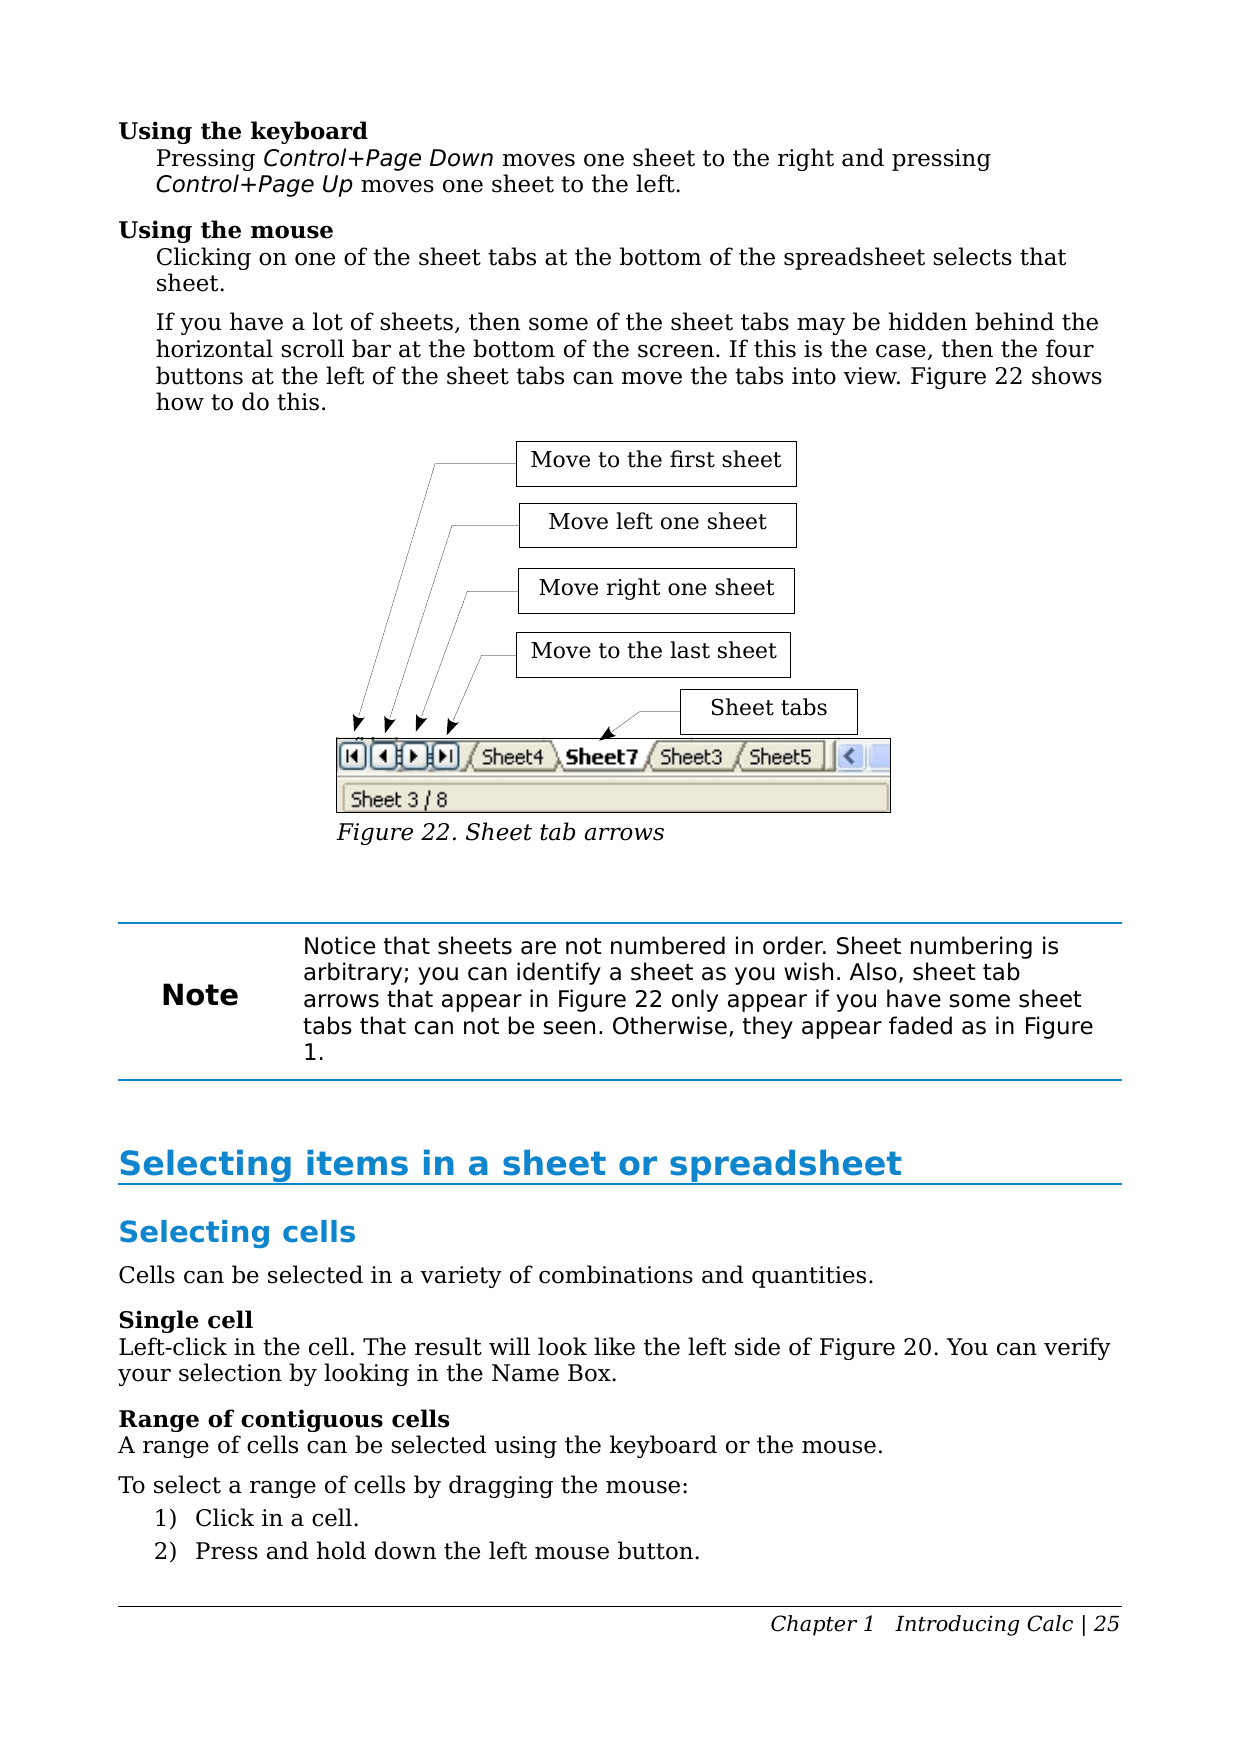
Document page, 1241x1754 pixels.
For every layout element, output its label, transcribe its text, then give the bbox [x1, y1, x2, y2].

text A range of cells can be selected using the keyboard or the mouse. [118, 1433, 1122, 1459]
text Using the keyboard [118, 118, 1122, 145]
text Pressing Control+Page Down moves one sheet to the right and pressing Control+Page Up moves one sheet to the left. [156, 145, 1122, 198]
table_header Notice that sheets are not numbered in order. Sheet numbering is arbitrary; you can identify a sheet as you wish. Also, sheet tab arrows that appear in Figure 22 only appear if you have some sheet tabs that can not be seen. Otherwise, they appear faded as in Figure 1. [281, 924, 1122, 1079]
text Single cell [118, 1307, 1122, 1334]
text If you have a lot of sheets, then some of the sheet tabs may be hidden behind the horizontal scroll bar at the bottom of the screen. If this is the case, then the four buttons at the left of the sheet tabs can move the tabs into view. Figure 22 shows how to do this. [156, 309, 1122, 416]
text Cells can be selected in a variety of combinations and quantities. [118, 1262, 1122, 1289]
list To select a range of cells by dragging the mouse: [118, 1472, 1122, 1498]
text Clicking on one of the sheet tabs at the bottom of the spreadsheet selects that sheet. [156, 244, 1122, 297]
text Figure 22. Sheet tab arrows [337, 819, 903, 846]
text Range of contiguous cells [118, 1406, 1122, 1433]
text Using the mouse [118, 217, 1122, 244]
list Press and hold down the left mouse button. [177, 1538, 1122, 1564]
table_header Note [118, 924, 281, 1079]
picture [337, 739, 890, 812]
subtitle Selecting items in a sheet or spreadsheet [118, 1144, 1122, 1183]
list Click in a cell. [177, 1505, 1122, 1532]
text Left-click in the cell. The result will look like the left side of Figure 20. You can verify your selection by looking in the Name Box. [118, 1334, 1122, 1387]
subtitle Selecting cells [118, 1216, 1122, 1249]
